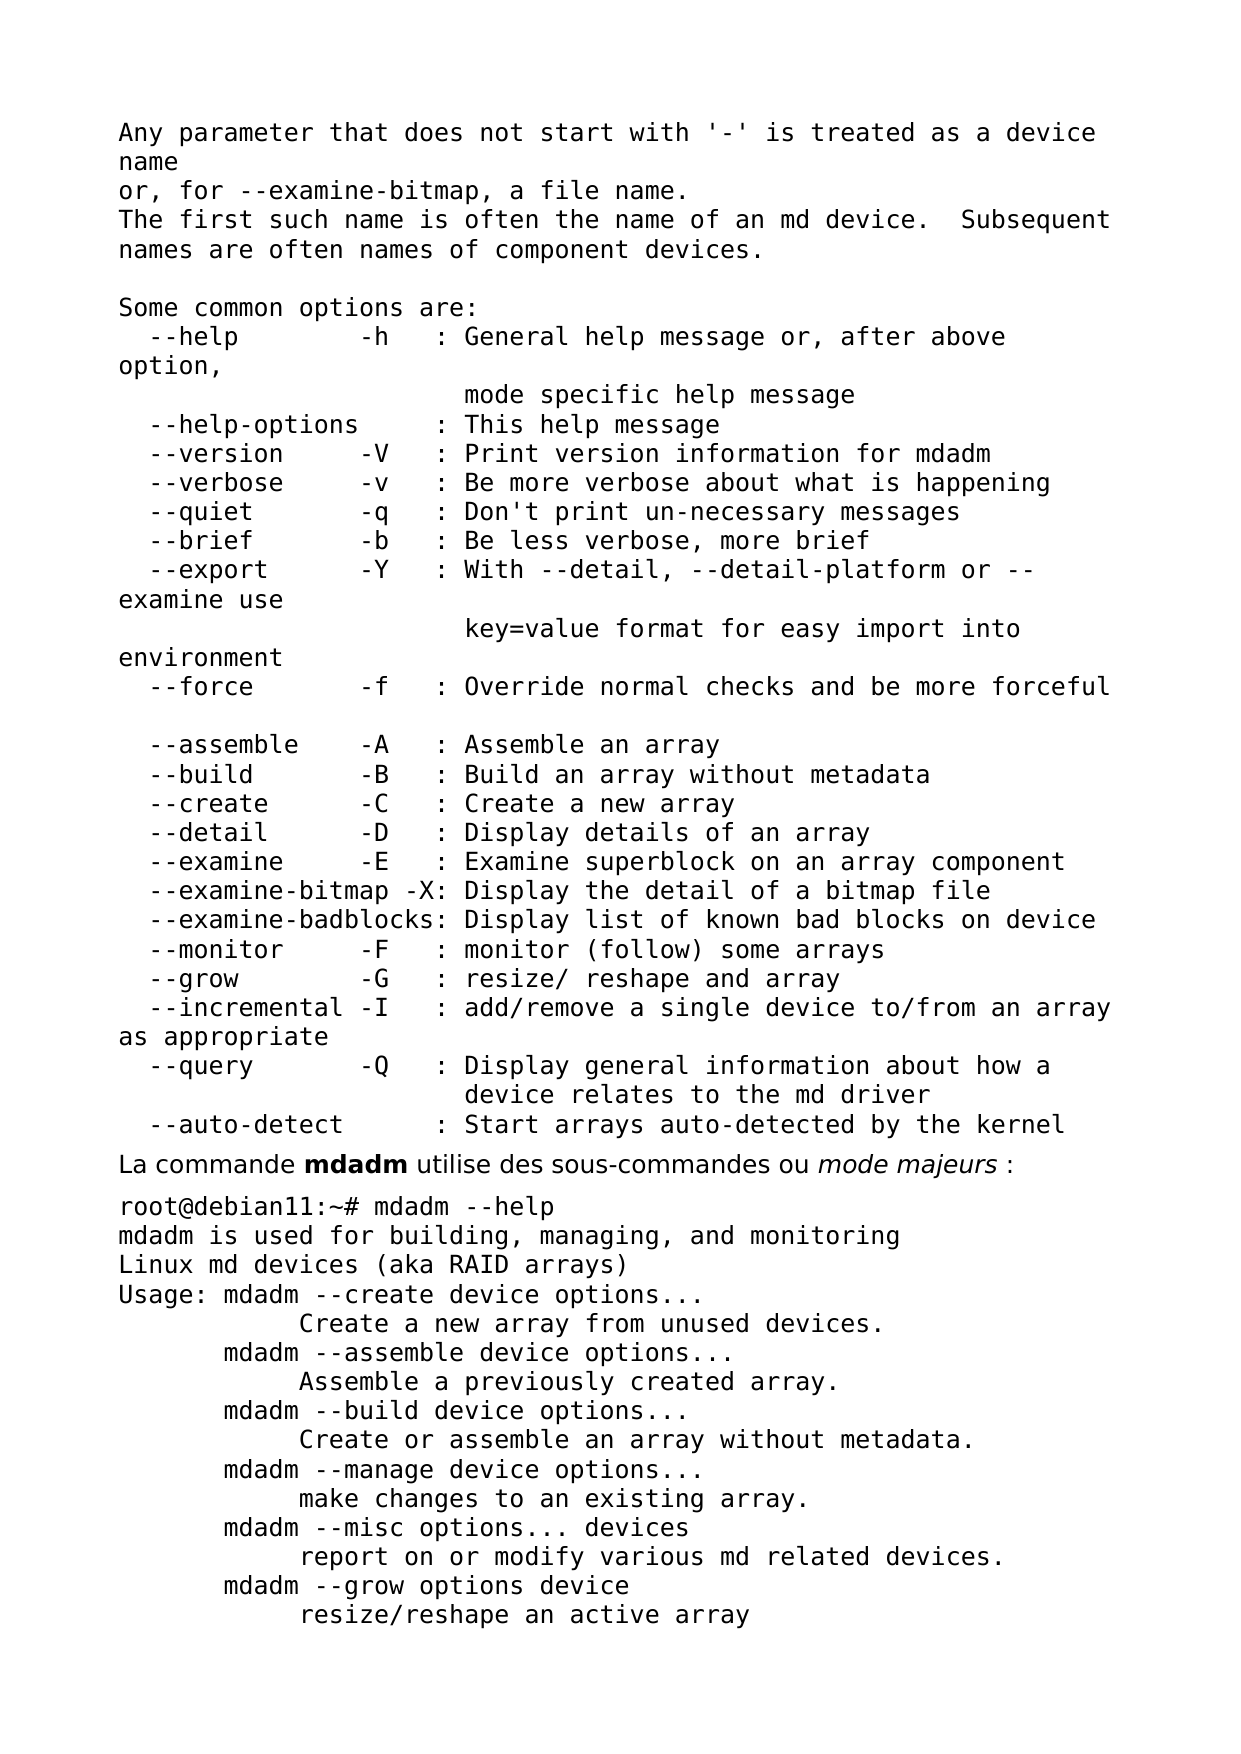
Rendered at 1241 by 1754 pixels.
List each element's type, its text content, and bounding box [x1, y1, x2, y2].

text La commande mdadm utilise des sous-commandes ou mode majeurs : [118, 1151, 1122, 1180]
text root@debian11:~# mdadm --help mdadm is used for building, managing, and monitoring Linux md devices (aka RAID arrays) Usage: mdadm --create device options... Create a new array from unused devices. mdadm --assemble device options... Assemble a previously created array. mdadm --build device options... Create or assemble an array without metadata. mdadm --manage device options... make changes to an existing array. mdadm --misc options... devices report on or modify various md related devices. mdadm --grow options device resize/reshape an active array [118, 1192, 1122, 1630]
text Any parameter that does not start with '-' is treated as a device name or, for --examine-bitmap, a file name. The first such name is often the name of an md device. Subsequent names are often names of component devices. Some common options are: --help -h : General help message or, after above option, mode specific help message --help-options : This help message --version -V : Print version information for mdadm --verbose -v : Be more verbose about what is happening --quiet -q : Don't print un-necessary messages --brief -b : Be less verbose, more brief --export -Y : With --detail, --detail-platform or --examine use key=value format for easy import into environment --force -f : Override normal checks and be more forceful --assemble -A : Assemble an array --build -B : Build an array without metadata --create -C : Create a new array --detail -D : Display details of an array --examine -E : Examine superblock on an array component --examine-bitmap -X: Display the detail of a bitmap file --examine-badblocks: Display list of known bad blocks on device --monitor -F : monitor (follow) some arrays --grow -G : resize/ reshape and array --incremental -I : add/remove a single device to/from an array as appropriate --query -Q : Display general information about how a device relates to the md driver --auto-detect : Start arrays auto-detected by the kernel [118, 118, 1122, 1139]
